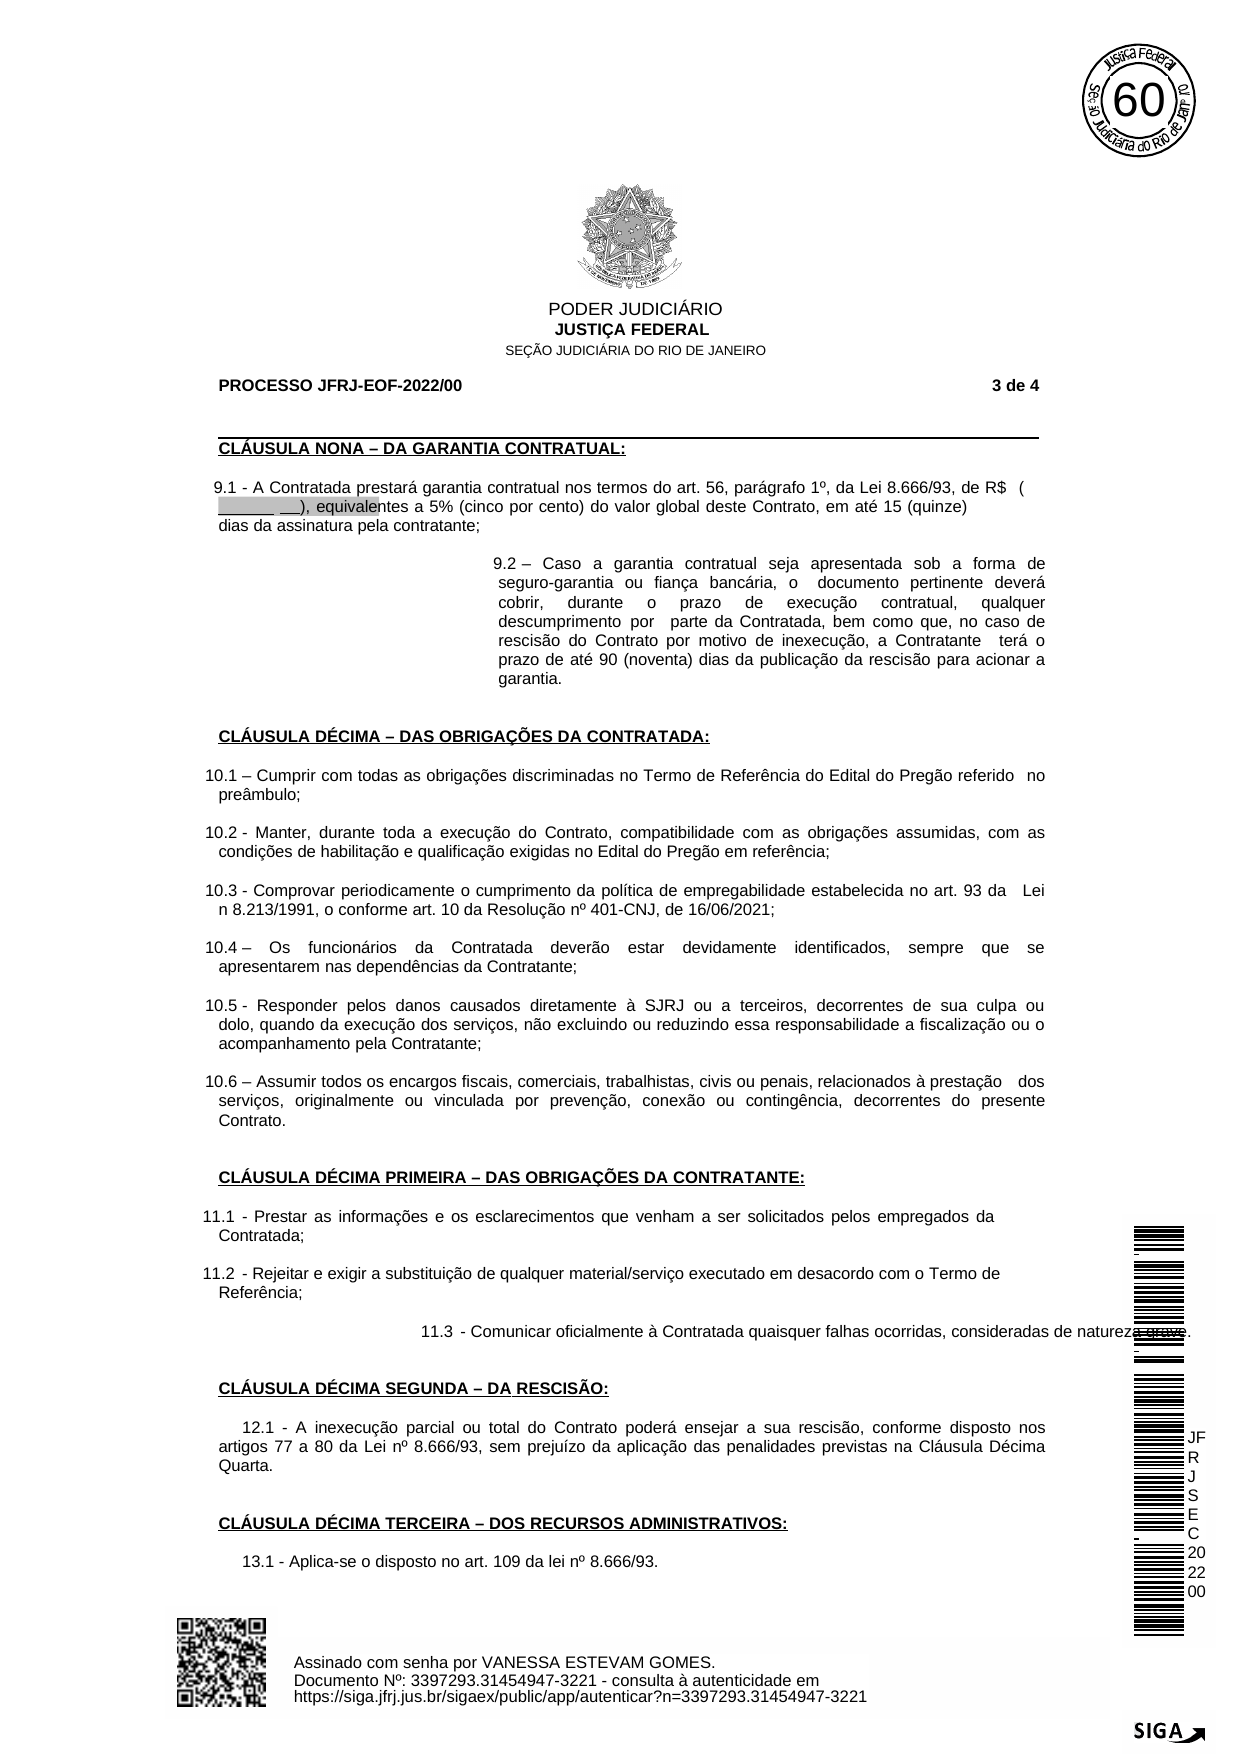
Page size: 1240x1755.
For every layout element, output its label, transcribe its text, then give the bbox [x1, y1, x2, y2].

list - Rejeitar e exigir a substituição de qualquer material/serviço executado em desacordo com o Termo de Referência; [179, 1264, 1045, 1302]
list - Responder pelos danos causados diretamente à SJRJ ou a terceiros, decorrentes de sua culpa ou dolo, quando da execução dos serviços, não excluindo ou reduzindo essa responsabilidade a fiscalização ou o acompanhamento pela Contratante; [181, 995, 1045, 1053]
text e [1180, 96, 1192, 105]
list - Prestar as informações e os esclarecimentos que venham a ser solicitados pelos empregados da Contratada; [179, 1207, 1045, 1245]
text 12.1 - A inexecução parcial ou total do Contrato poderá ensejar a sua rescisão, conforme disposto nos artigos 77 a 80 da Lei nº 8.666/93, sem prejuízo da aplicação das penalidades previstas na Cláusula Décima Quarta. [218, 1418, 1046, 1475]
list – Caso a garantia contratual seja apresentada sob a forma de seguro-garantia ou fiança bancária, o documento pertinente deverá cobrir, durante o prazo de execução contratual, qualquer descumprimento por parte da Contratada, bem como que, no caso de rescisão do Contrato por motivo de inexecução, a Contratante terá o prazo de até 90 (noventa) dias da publicação da rescisão para acionar a garantia. [469, 554, 1046, 688]
text CLÁUSULA DÉCIMA PRIMEIRA – DAS OBRIGAÇÕES DA CONTRATANTE: [218, 1168, 1239, 1187]
list - Comprovar periodicamente o cumprimento da política de empregabilidade estabelecida no art. 93 da Lei n 8.213/1991, o conforme art. 10 da Resolução nº 401-CNJ, de 16/06/2021; [181, 880, 1045, 919]
list - Manter, durante toda a execução do Contrato, compatibilidade com as obrigações assumidas, com as condições de habilitação e qualificação exigidas no Edital do Pregão em referência; [181, 823, 1046, 861]
text JFRJSEC202200045A [1187, 1428, 1206, 1600]
list – Os funcionários da Contratada deverão estar devidamente identificados, sempre que se apresentarem nas dependências da Contratante; [181, 938, 1045, 976]
text 13.1 - Aplica-se o disposto no art. 109 da lei nº 8.666/93. [242, 1552, 1122, 1571]
text CLÁUSULA DÉCIMA TERCEIRA – DOS RECURSOS ADMINISTRATIVOS: [218, 1513, 1122, 1533]
text CLÁUSULA DÉCIMA SEGUNDA – DA RESCISÃO: [218, 1379, 1122, 1398]
list - Comunicar oficialmente à Contratada quaisquer falhas ocorridas, consideradas de natureza grave. [421, 1322, 1122, 1341]
text CLÁUSULA DÉCIMA – DAS OBRIGAÇÕES DA CONTRATADA: [218, 727, 1239, 746]
text CLÁUSULA NONA – DA GARANTIA CONTRATUAL: [218, 430, 1239, 458]
text ç [1088, 98, 1099, 106]
list - A Contratada prestará garantia contratual nos termos do art. 56, parágrafo 1º, da Lei 8.666/93, de R$ ( ), equivalentes a 5% (cinco por cento) do valor global deste Contrato, em até 15 (quinze) [213, 477, 1045, 516]
list – Cumprir com todas as obrigações discriminadas no Termo de Referência do Edital do Pregão referido no preâmbulo; [181, 765, 1046, 804]
text dias da assinatura pela contratante; [218, 516, 1239, 535]
list – Assumir todos os encargos fiscais, comerciais, trabalhistas, civis ou penais, relacionados à prestação dos serviços, originalmente ou vinculada por prevenção, conexão ou contingência, decorrentes do presente Contrato. [181, 1072, 1045, 1129]
